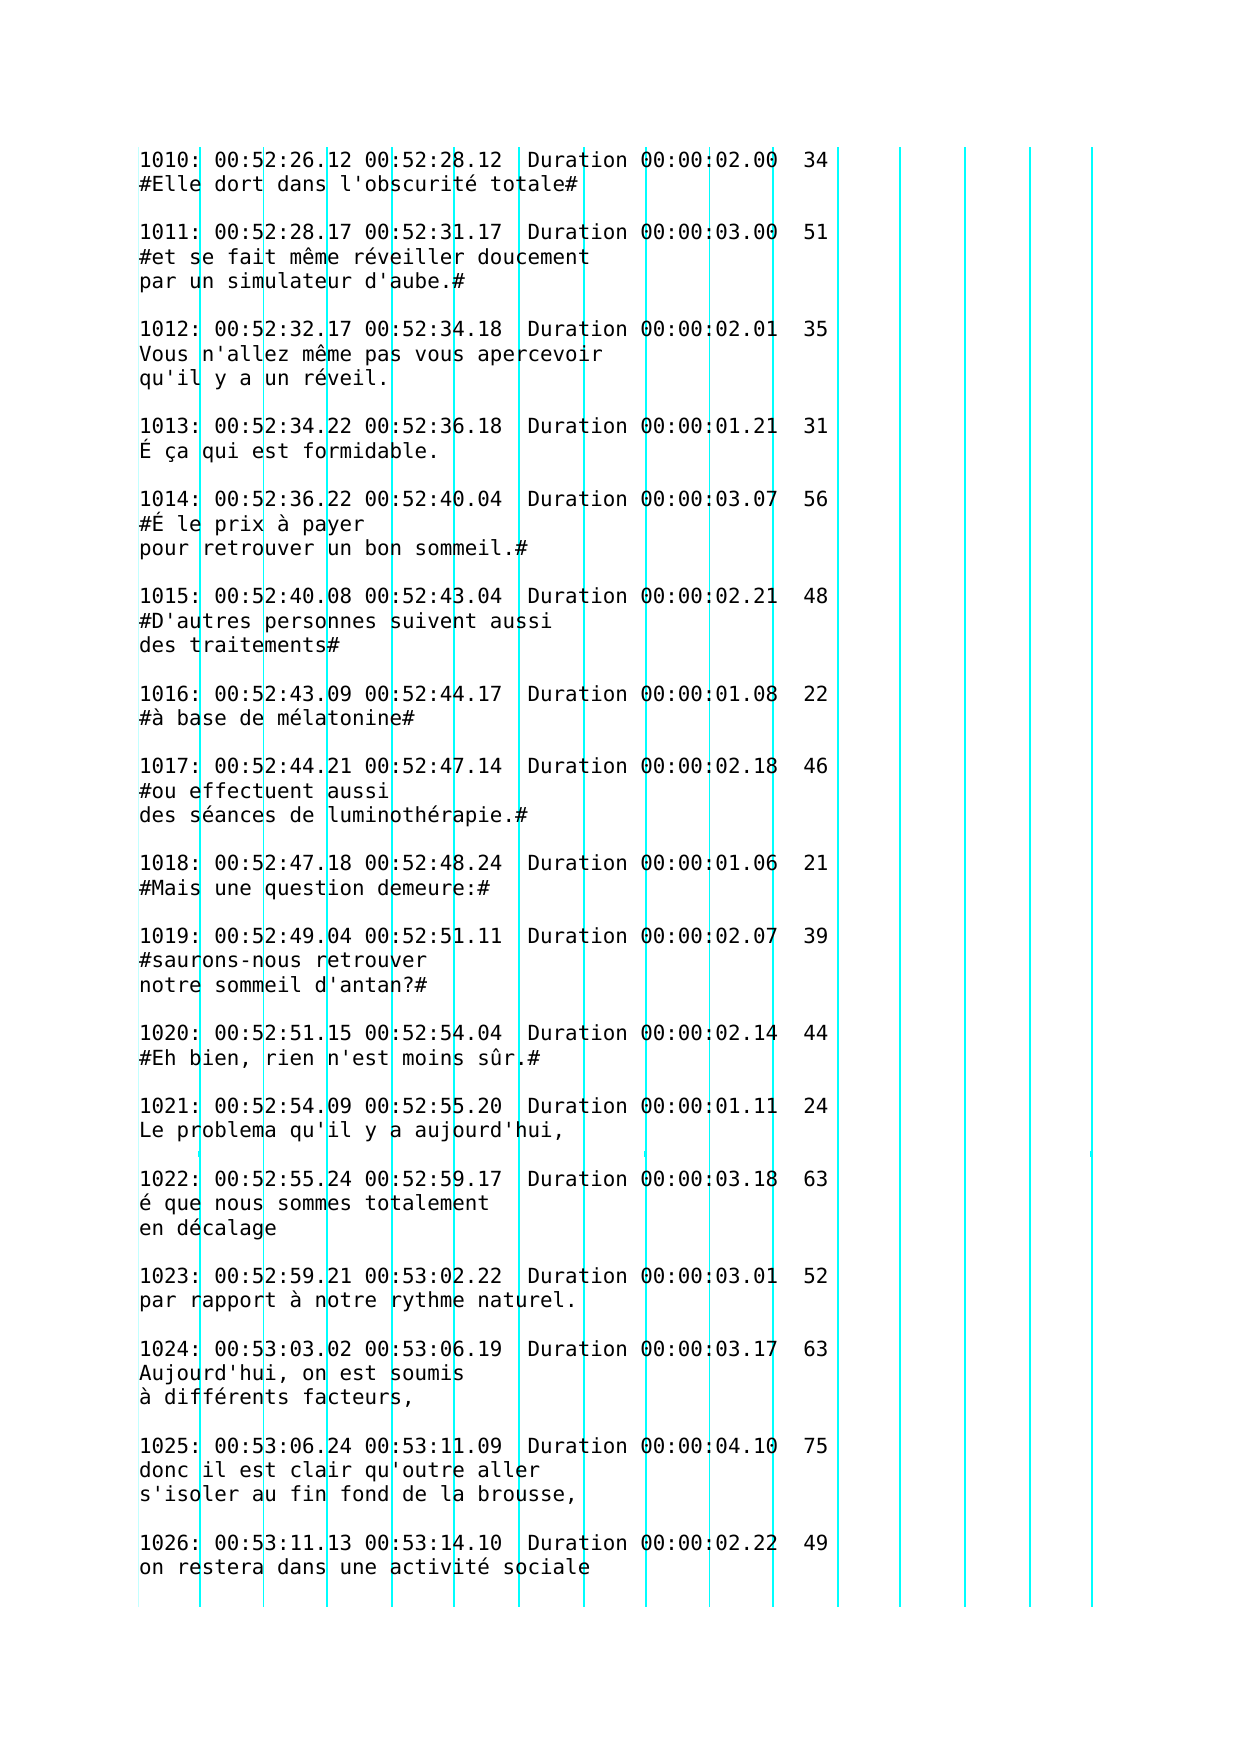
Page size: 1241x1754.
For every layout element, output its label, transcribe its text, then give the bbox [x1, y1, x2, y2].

text #Mais une question demeure:# [139, 876, 1101, 900]
text #Eh bien, rien n'est moins sûr.# [139, 1046, 1101, 1070]
picture [138, 147, 1102, 1607]
text 1025: 00:53:06.24 00:53:11.09 Duration 00:00:04.10 75 [139, 1434, 1101, 1458]
text 1018: 00:52:47.18 00:52:48.24 Duration 00:00:01.06 21 [139, 851, 1101, 876]
text on restera dans une activité sociale [139, 1555, 1101, 1579]
text 1021: 00:52:54.09 00:52:55.20 Duration 00:00:01.11 24 [139, 1094, 1101, 1118]
text 1020: 00:52:51.15 00:52:54.04 Duration 00:00:02.14 44 [139, 1021, 1101, 1046]
text Vous n'allez même pas vous apercevoir [139, 342, 1101, 366]
text en décalage [139, 1216, 1101, 1240]
text donc il est clair qu'outre aller [139, 1458, 1101, 1482]
text Le problema qu'il y a aujourd'hui, [139, 1118, 1101, 1143]
text 1015: 00:52:40.08 00:52:43.04 Duration 00:00:02.21 48 [139, 584, 1101, 609]
text é que nous sommes totalement [139, 1191, 1101, 1216]
text 1024: 00:53:03.02 00:53:06.19 Duration 00:00:03.17 63 [139, 1337, 1101, 1361]
text notre sommeil d'antan?# [139, 973, 1101, 997]
text 1013: 00:52:34.22 00:52:36.18 Duration 00:00:01.21 31 [139, 414, 1101, 439]
text des traitements# [139, 633, 1101, 657]
text 1019: 00:52:49.04 00:52:51.11 Duration 00:00:02.07 39 [139, 924, 1101, 948]
text 1016: 00:52:43.09 00:52:44.17 Duration 00:00:01.08 22 [139, 682, 1101, 706]
text #saurons-nous retrouver [139, 948, 1101, 973]
text #et se fait même réveiller doucement [139, 245, 1101, 269]
text 1023: 00:52:59.21 00:53:02.22 Duration 00:00:03.01 52 [139, 1264, 1101, 1288]
text #É le prix à payer [139, 512, 1101, 536]
text qu'il y a un réveil. [139, 366, 1101, 390]
text #ou effectuent aussi [139, 779, 1101, 803]
text 1014: 00:52:36.22 00:52:40.04 Duration 00:00:03.07 56 [139, 487, 1101, 512]
text #Elle dort dans l'obscurité totale# [139, 172, 1101, 196]
text 1017: 00:52:44.21 00:52:47.14 Duration 00:00:02.18 46 [139, 754, 1101, 779]
text 1026: 00:53:11.13 00:53:14.10 Duration 00:00:02.22 49 [139, 1531, 1101, 1555]
text 1012: 00:52:32.17 00:52:34.18 Duration 00:00:02.01 35 [139, 317, 1101, 342]
text des séances de luminothérapie.# [139, 803, 1101, 827]
text É ça qui est formidable. [139, 439, 1101, 463]
text à différents facteurs, [139, 1385, 1101, 1410]
text par un simulateur d'aube.# [139, 269, 1101, 293]
text Aujourd'hui, on est soumis [139, 1361, 1101, 1385]
text #D'autres personnes suivent aussi [139, 609, 1101, 633]
text 1010: 00:52:26.12 00:52:28.12 Duration 00:00:02.00 34 [139, 148, 1101, 172]
text 1011: 00:52:28.17 00:52:31.17 Duration 00:00:03.00 51 [139, 220, 1101, 245]
text pour retrouver un bon sommeil.# [139, 536, 1101, 560]
text s'isoler au fin fond de la brousse, [139, 1482, 1101, 1507]
text #à base de mélatonine# [139, 706, 1101, 730]
text par rapport à notre rythme naturel. [139, 1288, 1101, 1313]
text 1022: 00:52:55.24 00:52:59.17 Duration 00:00:03.18 63 [139, 1167, 1101, 1191]
